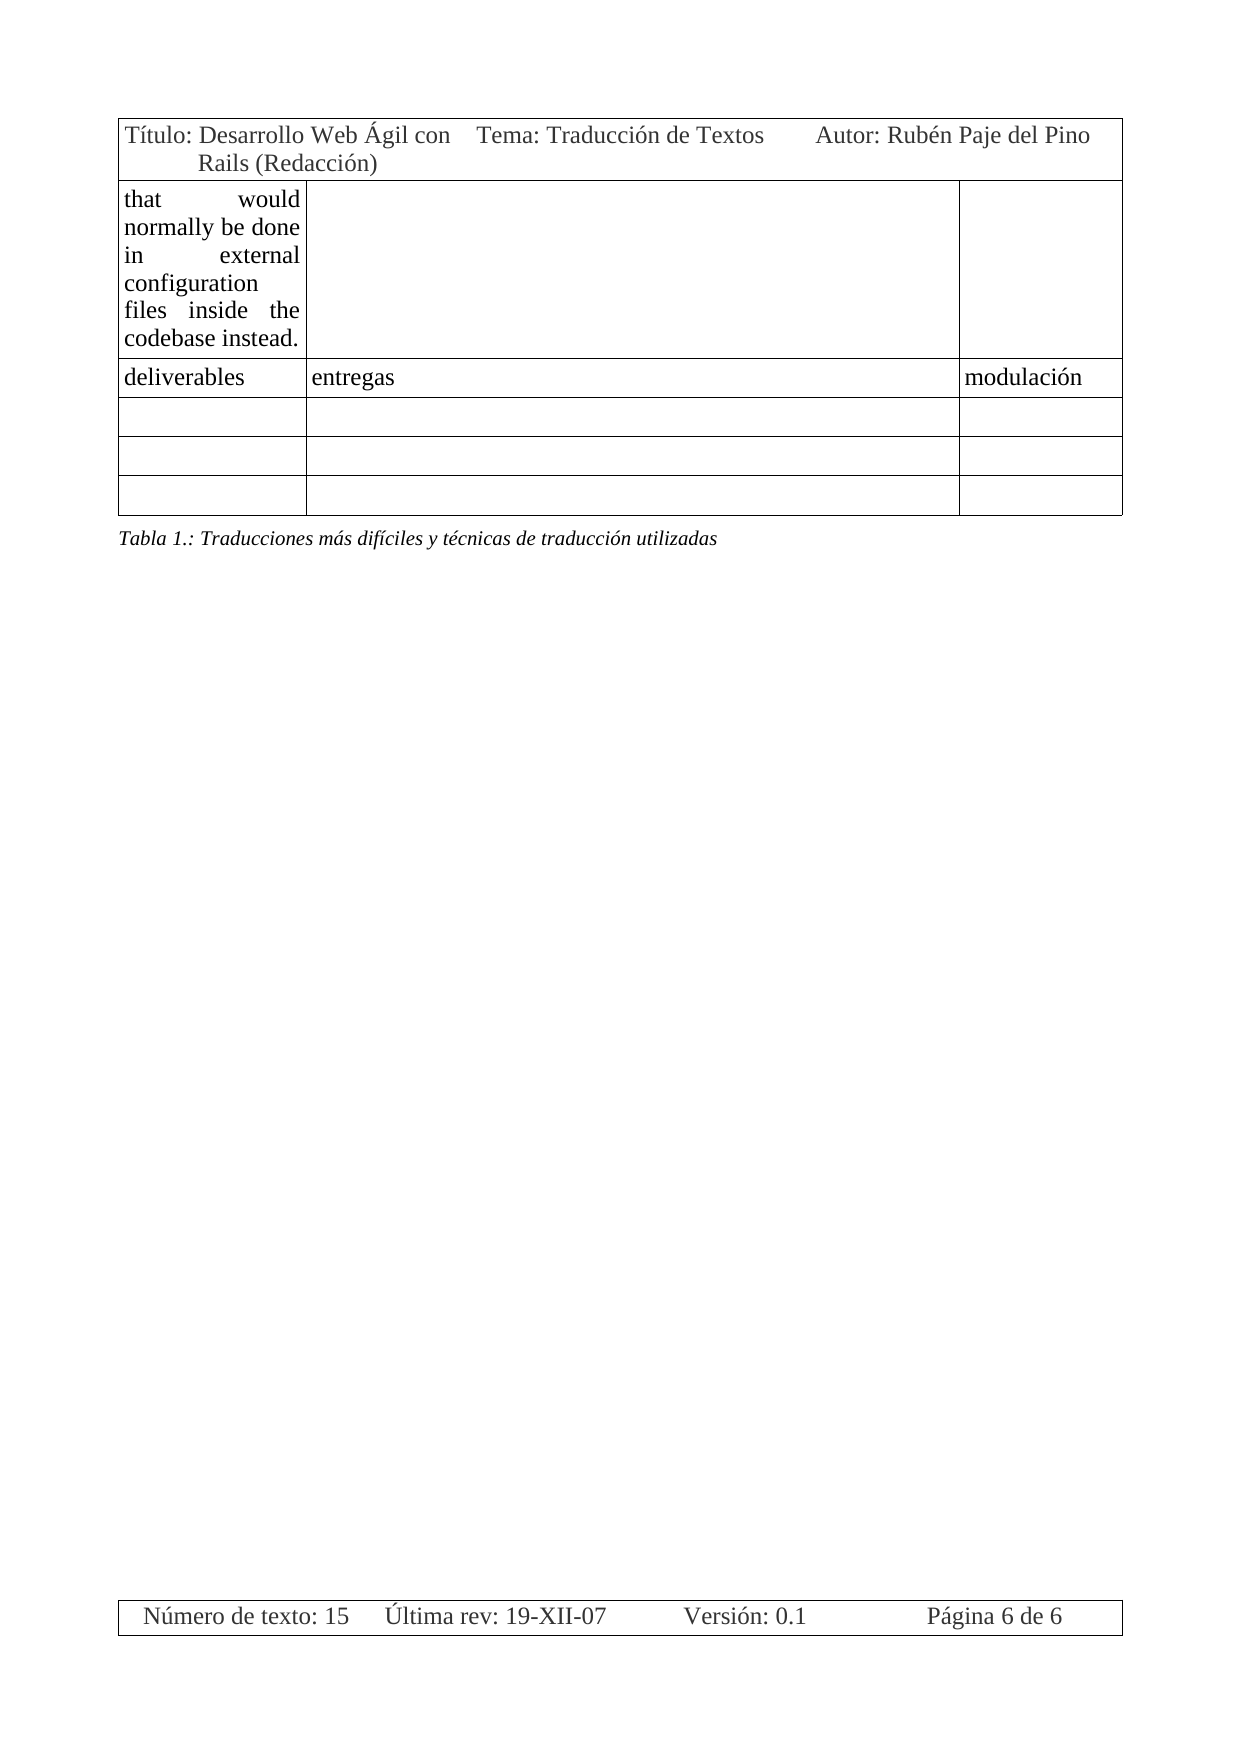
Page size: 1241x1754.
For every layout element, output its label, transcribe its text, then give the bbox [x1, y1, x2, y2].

text Tabla 1.: Traducciones más difíciles y técnicas de traducción utilizadas [118, 527, 1122, 550]
table_cell deliverables [119, 359, 306, 397]
table_cell [960, 398, 1122, 436]
table_cell modulación [960, 359, 1122, 397]
table_cell [960, 181, 1122, 358]
table_cell [960, 476, 1122, 515]
table_cell [960, 437, 1122, 475]
table_cell [119, 437, 306, 475]
table_cell that would normally be done in external configuration files inside the codebase instead. [119, 181, 306, 358]
table_cell [307, 398, 959, 436]
table_cell [307, 181, 959, 358]
table_cell [119, 398, 306, 436]
table_cell [307, 437, 959, 475]
table_cell entregas [307, 359, 959, 397]
table_cell [119, 476, 306, 515]
table_cell [307, 476, 959, 515]
